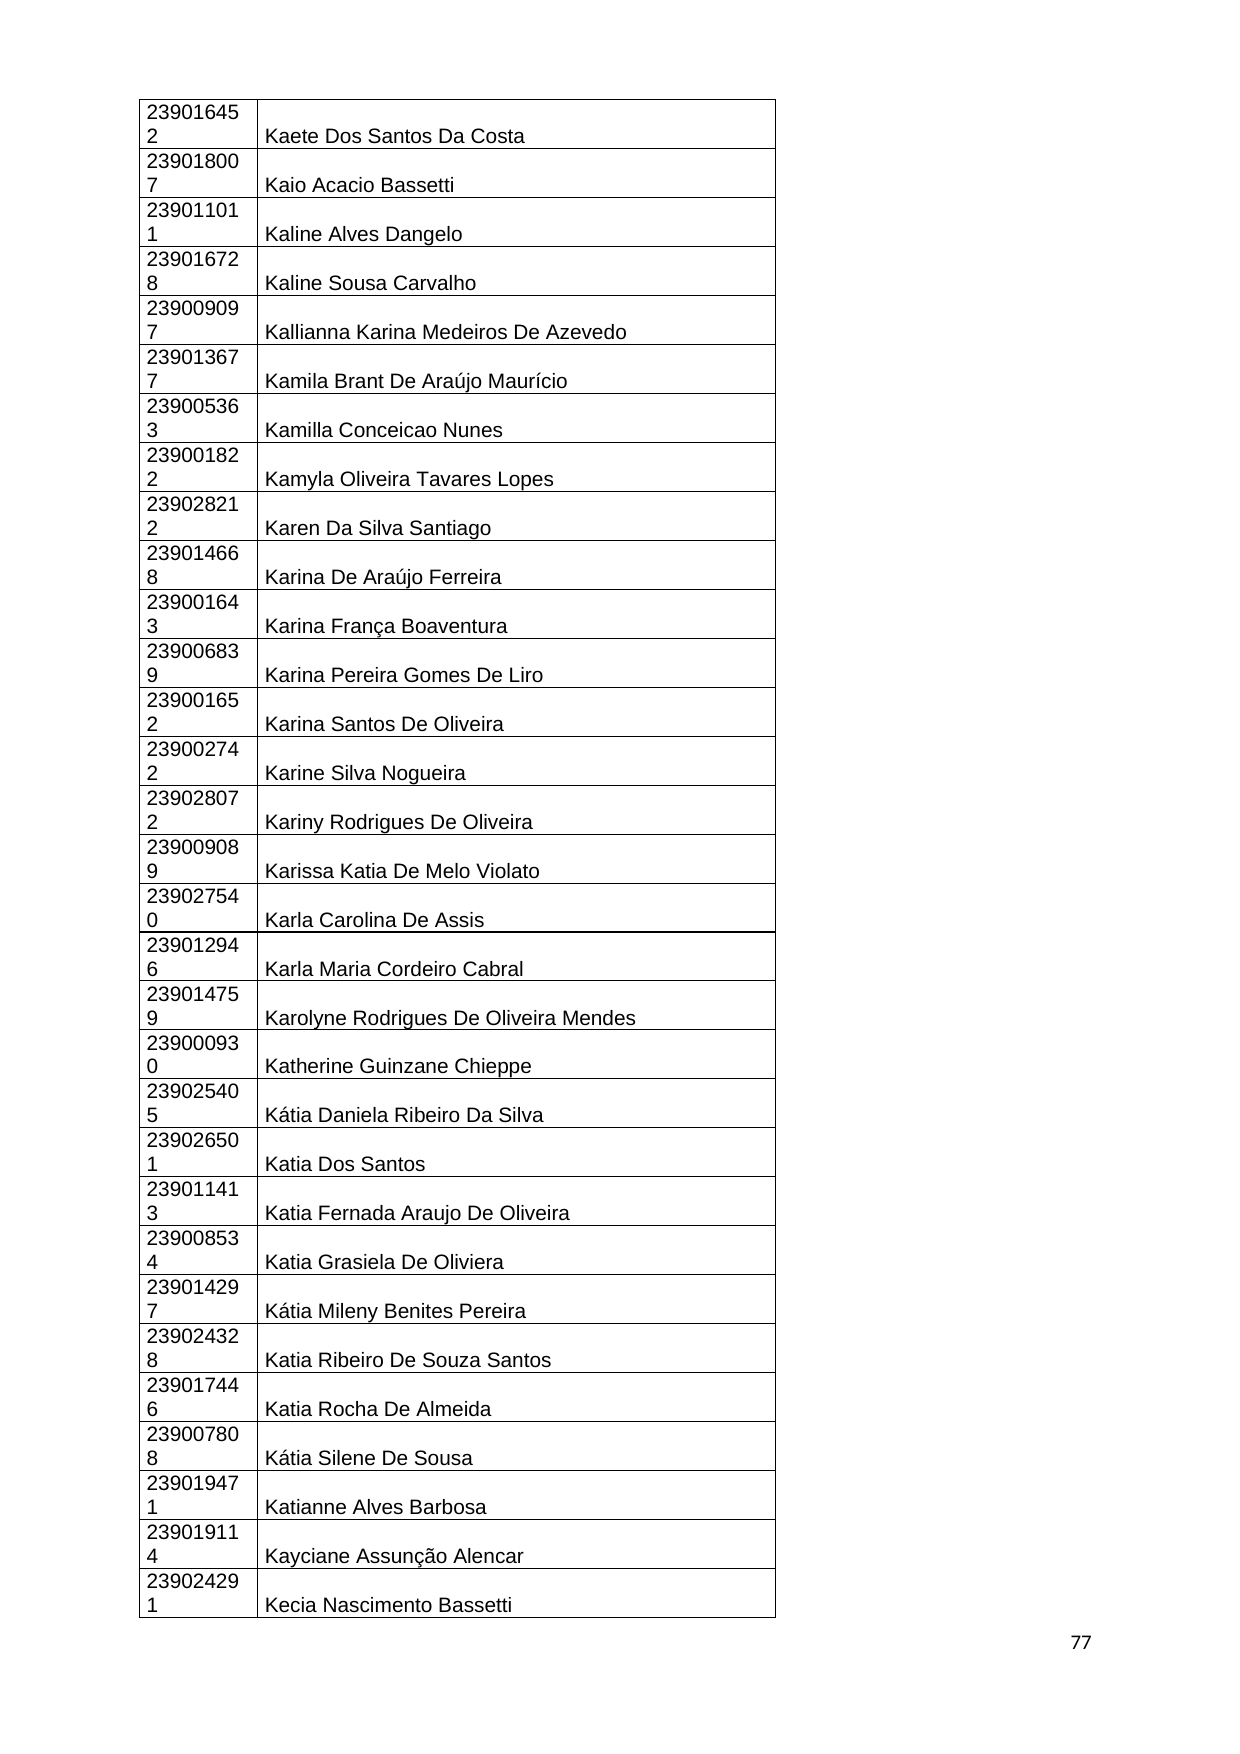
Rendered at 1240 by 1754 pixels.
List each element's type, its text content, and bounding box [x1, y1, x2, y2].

table_cell Kariny Rodrigues De Oliveira [258, 786, 775, 833]
table_cell 239018007 [140, 149, 257, 197]
table_cell Kátia Silene De Sousa [258, 1422, 775, 1470]
table_cell 239019471 [140, 1471, 257, 1519]
table_cell 239014297 [140, 1275, 257, 1323]
table_cell Karen Da Silva Santiago [258, 492, 775, 540]
table_cell 239001652 [140, 688, 257, 736]
table_cell Kamyla Oliveira Tavares Lopes [258, 443, 775, 491]
table_cell 239016452 [140, 100, 257, 148]
table_cell 239002742 [140, 737, 257, 784]
table_cell 239025405 [140, 1079, 257, 1127]
table_cell Katia Dos Santos [258, 1128, 775, 1176]
table_cell 239014759 [140, 981, 257, 1029]
table_cell Kaline Alves Dangelo [258, 198, 775, 246]
table_cell Katia Grasiela De Oliviera [258, 1226, 775, 1274]
table_cell Karla Maria Cordeiro Cabral [258, 933, 775, 980]
table_cell Katia Ribeiro De Souza Santos [258, 1324, 775, 1372]
table_cell Kecia Nascimento Bassetti [258, 1569, 775, 1617]
table_cell Kaio Acacio Bassetti [258, 149, 775, 197]
table_cell 239006839 [140, 639, 257, 687]
table_cell Karina Pereira Gomes De Liro [258, 639, 775, 687]
table_cell 239005363 [140, 394, 257, 442]
table_cell Karina França Boaventura [258, 590, 775, 638]
table_cell Karina De Araújo Ferreira [258, 541, 775, 589]
table_cell Karolyne Rodrigues De Oliveira Mendes [258, 981, 775, 1029]
table_cell Kamila Brant De Araújo Maurício [258, 345, 775, 393]
table_cell Katianne Alves Barbosa [258, 1471, 775, 1519]
table_cell Karla Carolina De Assis [258, 884, 775, 931]
table_cell 239011011 [140, 198, 257, 246]
table_cell 239028072 [140, 786, 257, 833]
table_cell Katia Rocha De Almeida [258, 1373, 775, 1421]
table_cell Kamilla Conceicao Nunes [258, 394, 775, 442]
table_cell Kaline Sousa Carvalho [258, 247, 775, 295]
table_cell 239001822 [140, 443, 257, 491]
table_cell 239013677 [140, 345, 257, 393]
table_cell Karina Santos De Oliveira [258, 688, 775, 736]
table_cell 239001643 [140, 590, 257, 638]
table_cell 239024328 [140, 1324, 257, 1372]
table_cell 239028212 [140, 492, 257, 540]
table_cell 239012946 [140, 933, 257, 980]
table_cell Kátia Mileny Benites Pereira [258, 1275, 775, 1323]
table_cell 239027540 [140, 884, 257, 931]
table_cell Kallianna Karina Medeiros De Azevedo [258, 296, 775, 344]
table_cell 239009097 [140, 296, 257, 344]
table_cell 239009089 [140, 835, 257, 882]
table_cell Katherine Guinzane Chieppe [258, 1030, 775, 1078]
table_cell 239017446 [140, 1373, 257, 1421]
table_cell Kaete Dos Santos Da Costa [258, 100, 775, 148]
table_cell Katia Fernada Araujo De Oliveira [258, 1177, 775, 1225]
table_cell 239008534 [140, 1226, 257, 1274]
table_cell 239024291 [140, 1569, 257, 1617]
table_cell 239000930 [140, 1030, 257, 1078]
table_cell 239007808 [140, 1422, 257, 1470]
table_cell 239011413 [140, 1177, 257, 1225]
table_cell 239014668 [140, 541, 257, 589]
table_cell Kayciane Assunção Alencar [258, 1520, 775, 1568]
table_cell 239026501 [140, 1128, 257, 1176]
table_cell Karissa Katia De Melo Violato [258, 835, 775, 882]
table_cell 239016728 [140, 247, 257, 295]
table_cell Kátia Daniela Ribeiro Da Silva [258, 1079, 775, 1127]
table_cell 239019114 [140, 1520, 257, 1568]
table_cell Karine Silva Nogueira [258, 737, 775, 784]
